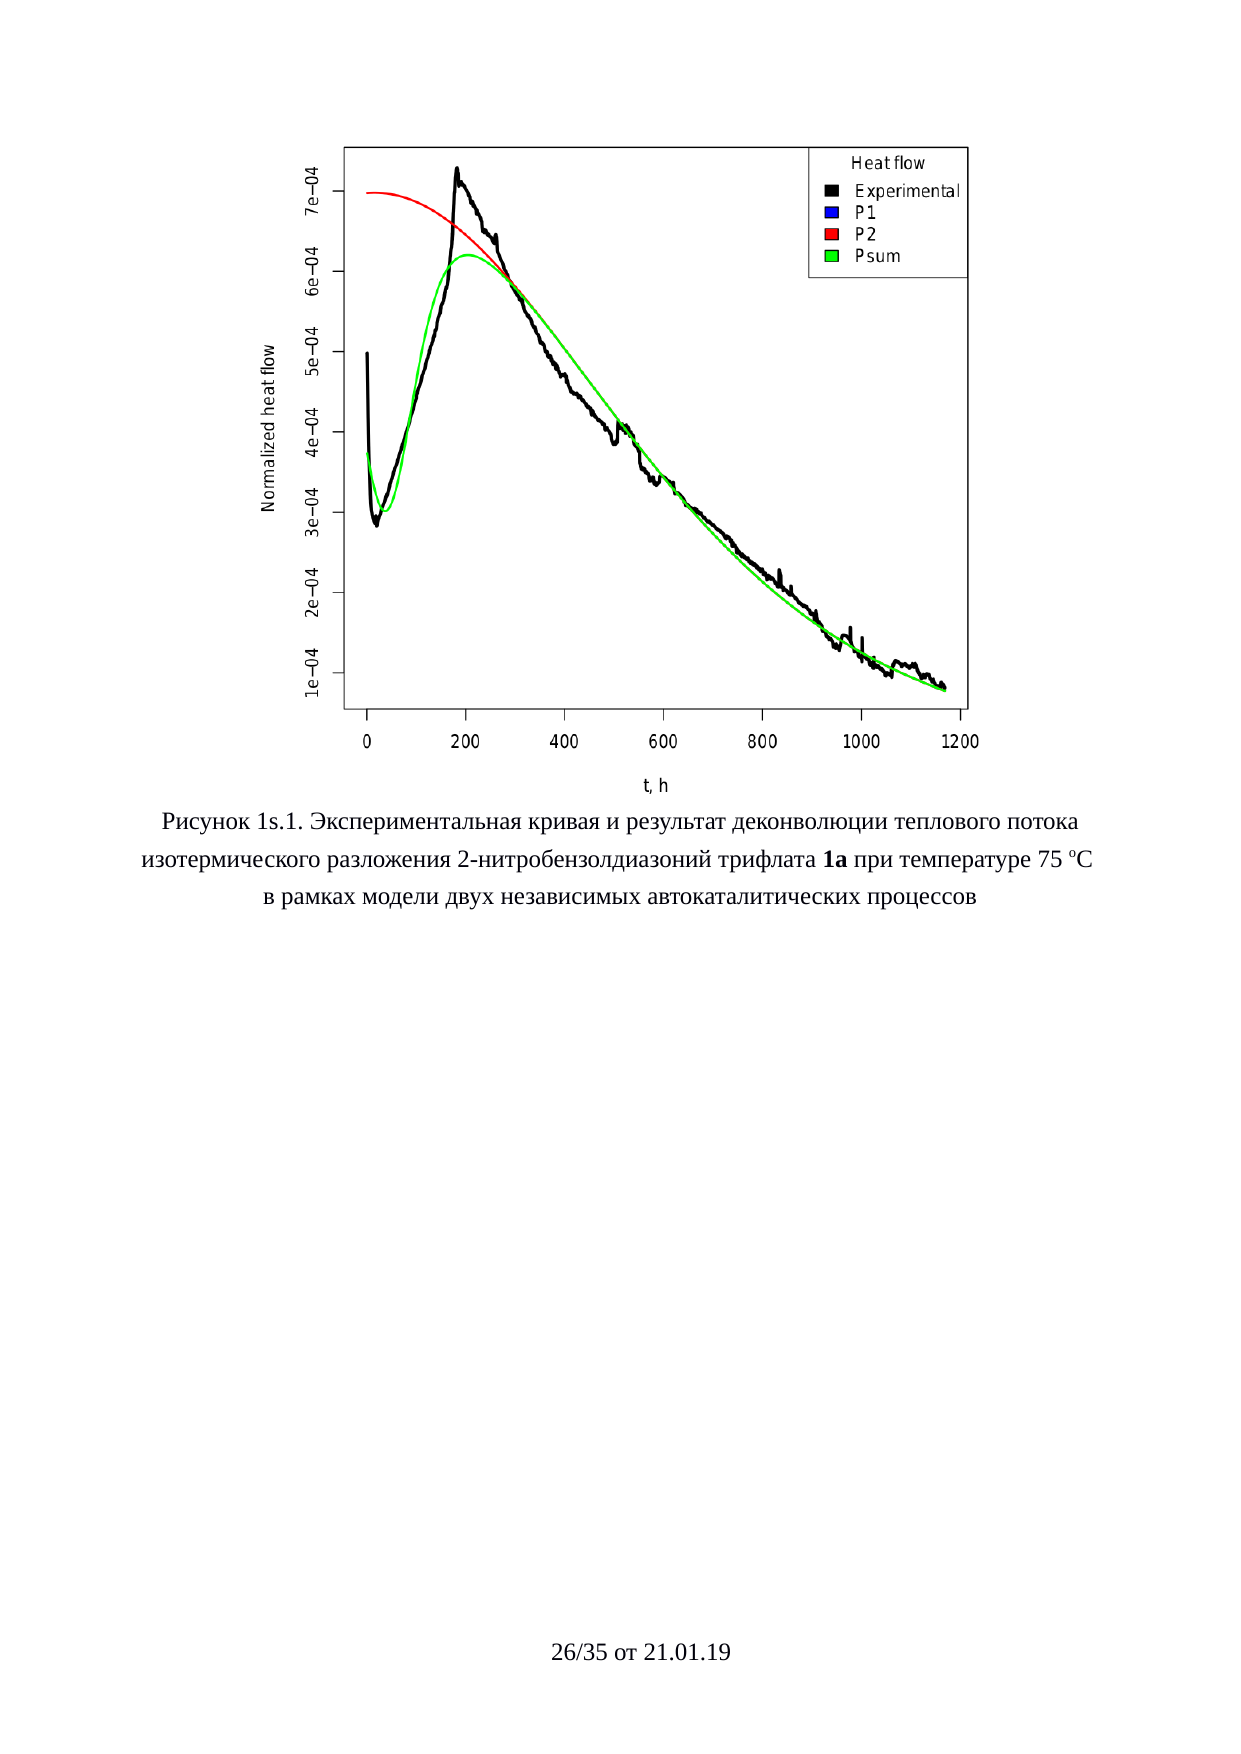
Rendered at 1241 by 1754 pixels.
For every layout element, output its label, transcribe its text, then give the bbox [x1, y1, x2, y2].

text Рисунок 1s.1. Экспериментальная кривая и результат деконволюции теплового потока изотермического разложения 2-нитробензолдиазоний трифлата 1a при температуре 75 оС [118, 806, 1122, 872]
picture [258, 140, 982, 798]
text в рамках модели двух независимых автокаталитических процессов [118, 881, 1122, 910]
